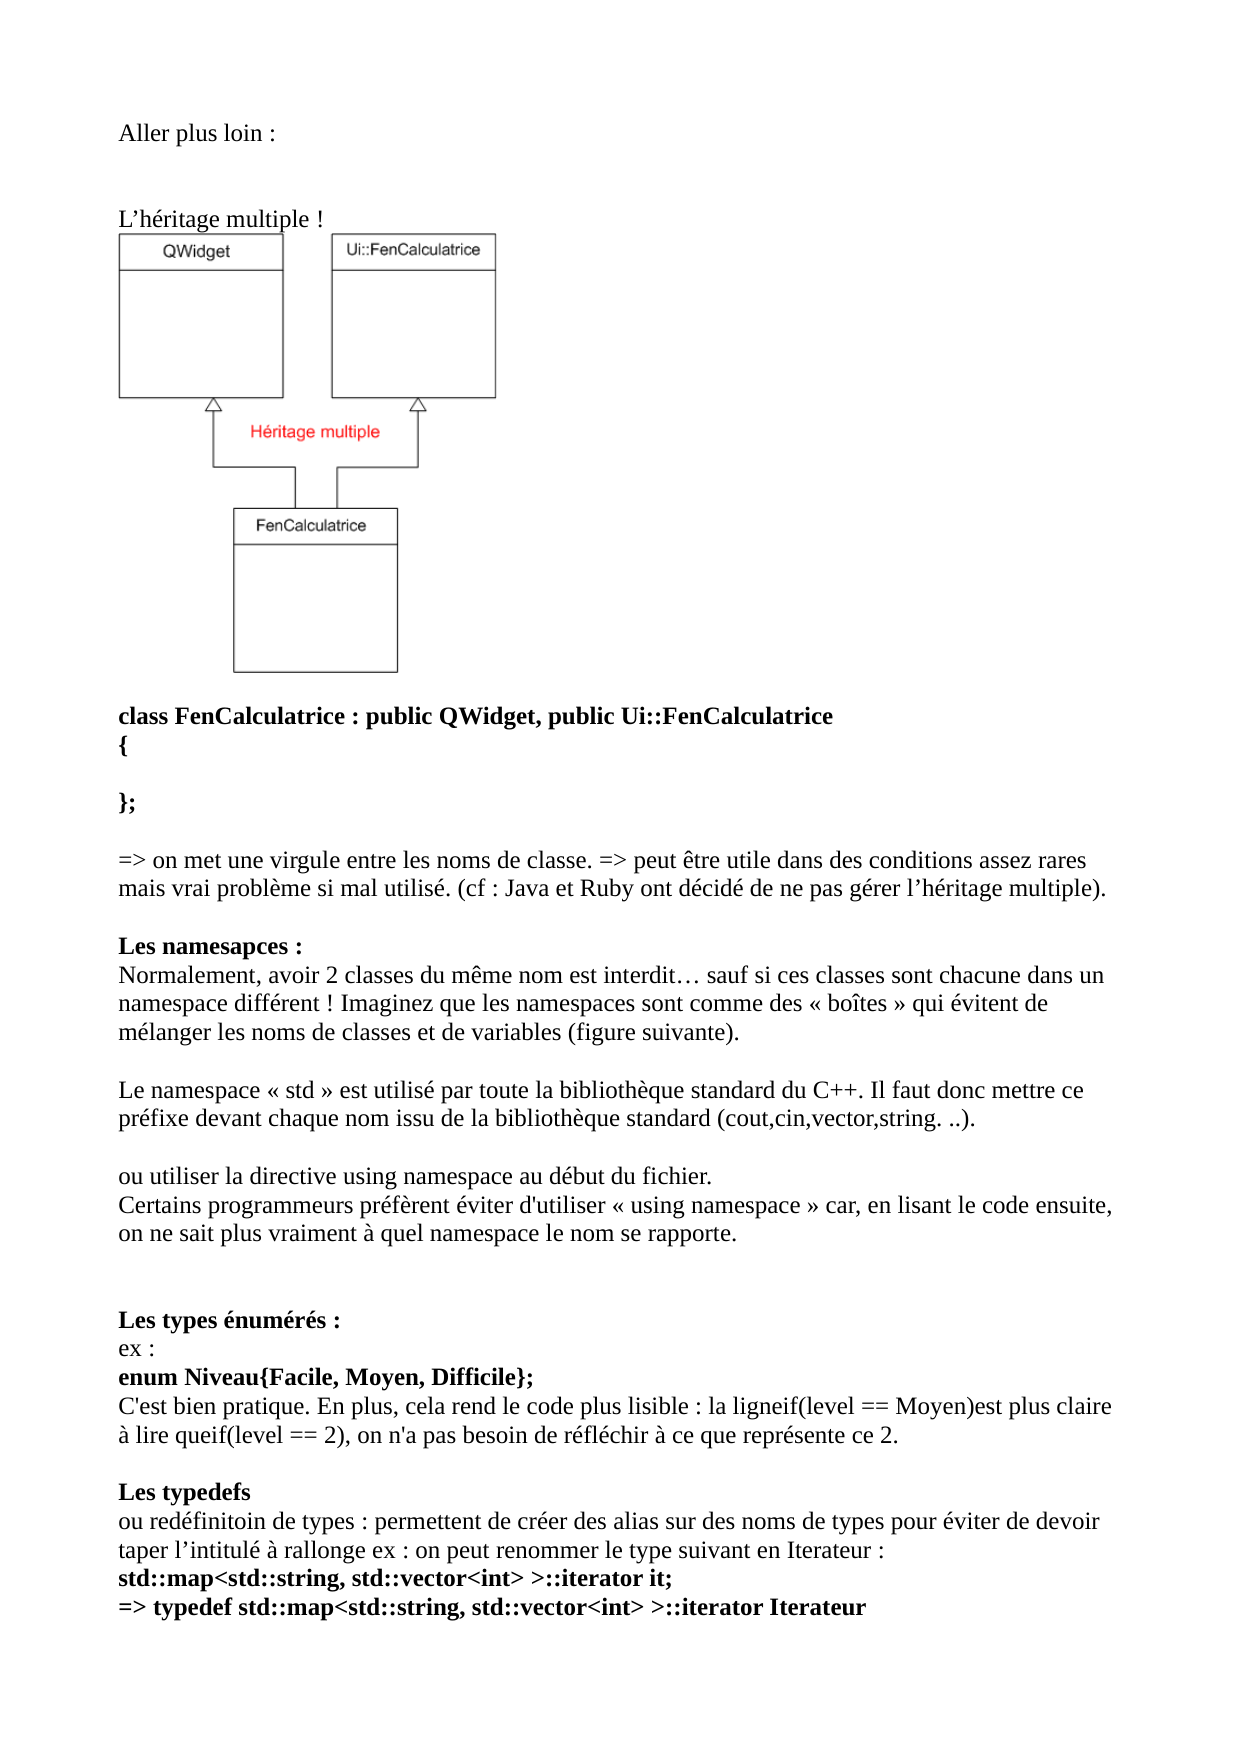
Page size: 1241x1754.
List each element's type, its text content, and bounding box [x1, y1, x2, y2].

text { [118, 730, 1122, 758]
text class FenCalculatrice : public QWidget, public Ui::FenCalculatrice [118, 701, 1122, 730]
text }; [118, 787, 1122, 816]
text Les namesapces : [118, 931, 1122, 960]
text C'est bien pratique. En plus, cela rend le code plus lisible : la ligneif(level == Moyen)est plus claire à lire queif(level == 2), on n'a pas besoin de réfléchir à ce que représente ce 2. [118, 1391, 1122, 1448]
text => on met une virgule entre les noms de classe. => peut être utile dans des conditions assez rares mais vrai problème si mal utilisé. (cf : Java et Ruby ont décidé de ne pas gérer l’héritage multiple). [118, 845, 1122, 902]
text enum Niveau{Facile, Moyen, Difficile}; [118, 1362, 1122, 1391]
text ou redéfinitoin de types : permettent de créer des alias sur des noms de types pour éviter de devoir taper l’intitulé à rallonge ex : on peut renommer le type suivant en Iterateur : [118, 1506, 1122, 1563]
text Les types énumérés : [118, 1305, 1122, 1333]
text L’héritage multiple ! [118, 204, 1122, 233]
text ex : [118, 1333, 1122, 1362]
text => typedef std::map<std::string, std::vector<int> >::iterator Iterateur [118, 1592, 1122, 1621]
text std::map<std::string, std::vector<int> >::iterator it; [118, 1563, 1122, 1592]
text Normalement, avoir 2 classes du même nom est interdit… sauf si ces classes sont chacune dans un namespace différent ! Imaginez que les namespaces sont comme des « boîtes » qui évitent de mélanger les noms de classes et de variables (figure suivante). [118, 960, 1122, 1046]
text ou utiliser la directive using namespace au début du fichier. [118, 1161, 1122, 1190]
text Les typedefs [118, 1477, 1122, 1506]
text Le namespace « std » est utilisé par toute la bibliothèque standard du C++. Il faut donc mettre ce préfixe devant chaque nom issu de la bibliothèque standard (cout,cin,vector,string. ..). [118, 1075, 1122, 1132]
text Certains programmeurs préfèrent éviter d'utiliser « using namespace » car, en lisant le code ensuite, on ne sait plus vraiment à quel namespace le nom se rapporte. [118, 1190, 1122, 1247]
picture [118, 233, 497, 673]
text Aller plus loin : [118, 118, 1122, 147]
